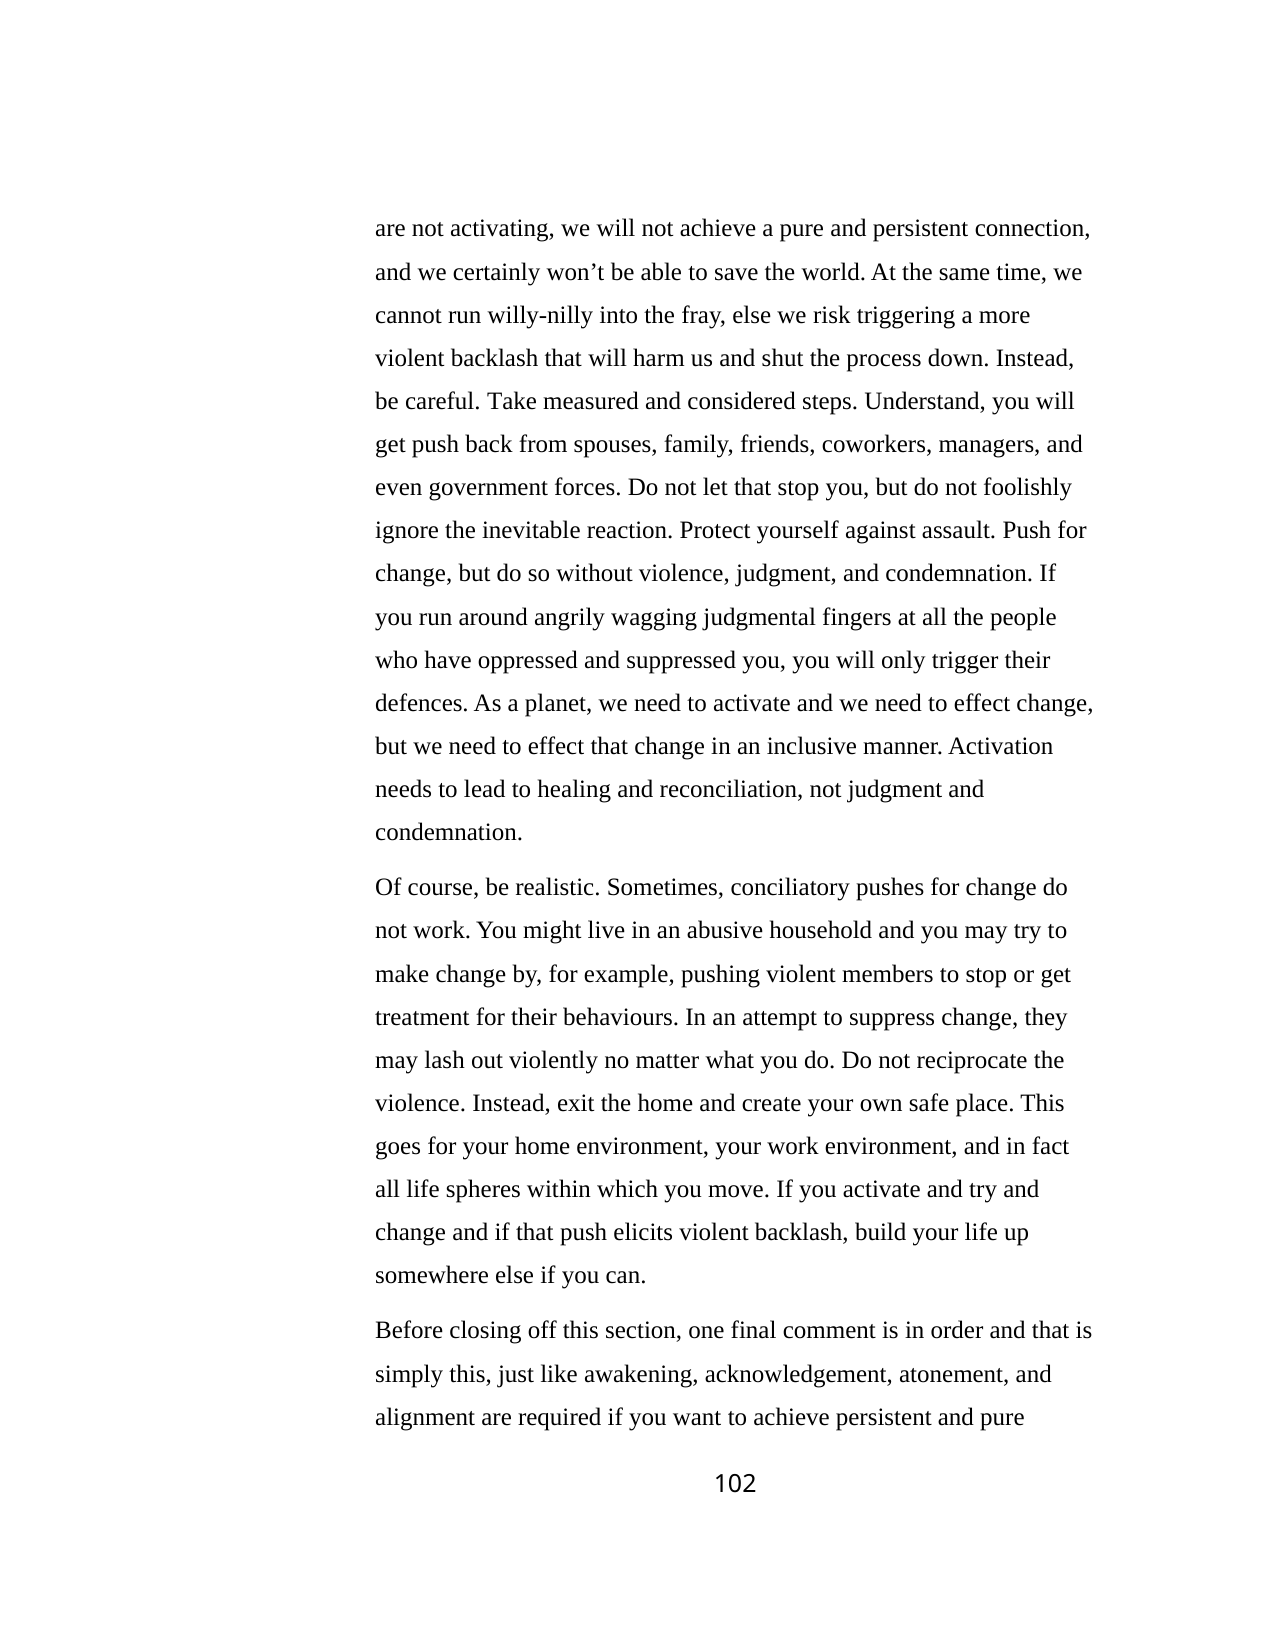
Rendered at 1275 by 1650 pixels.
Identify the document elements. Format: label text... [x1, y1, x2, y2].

text Of course, be realistic. Sometimes, conciliatory pushes for change do not work. You might live in an abusive household and you may try to make change by, for example, pushing violent members to stop or get treatment for their behaviours. In an attempt to suppress change, they may lash out violently no matter what you do. Do not reciprocate the violence. Instead, exit the home and create your own safe place. This goes for your home environment, your work environment, and in fact all life spheres within which you move. If you activate and try and change and if that push elicits violent backlash, build your life up somewhere else if you can. [375, 872, 1095, 1289]
text Before closing off this section, one final comment is in order and that is simply this, just like awakening, acknowledgement, atonement, and alignment are required if you want to achieve persistent and pure [375, 1316, 1095, 1431]
text are not activating, we will not achieve a pure and persistent connection, and we certainly won’t be able to save the world. At the same time, we cannot run willy-nilly into the fray, else we risk triggering a more violent backlash that will harm us and shut the process down. Instead, be careful. Take measured and considered steps. Understand, you will get push back from spouses, family, friends, coworkers, managers, and even government forces. Do not let that stop you, but do not foolishly ignore the inevitable reaction. Protect yourself against assault. Push for change, but do so without violence, judgment, and condemnation. If you run around angrily wagging judgmental fingers at all the people who have oppressed and suppressed you, you will only trigger their defences. As a planet, we need to activate and we need to effect change, but we need to effect that change in an inclusive manner. Activation needs to lead to healing and reconciliation, not judgment and condemnation. [375, 213, 1095, 846]
